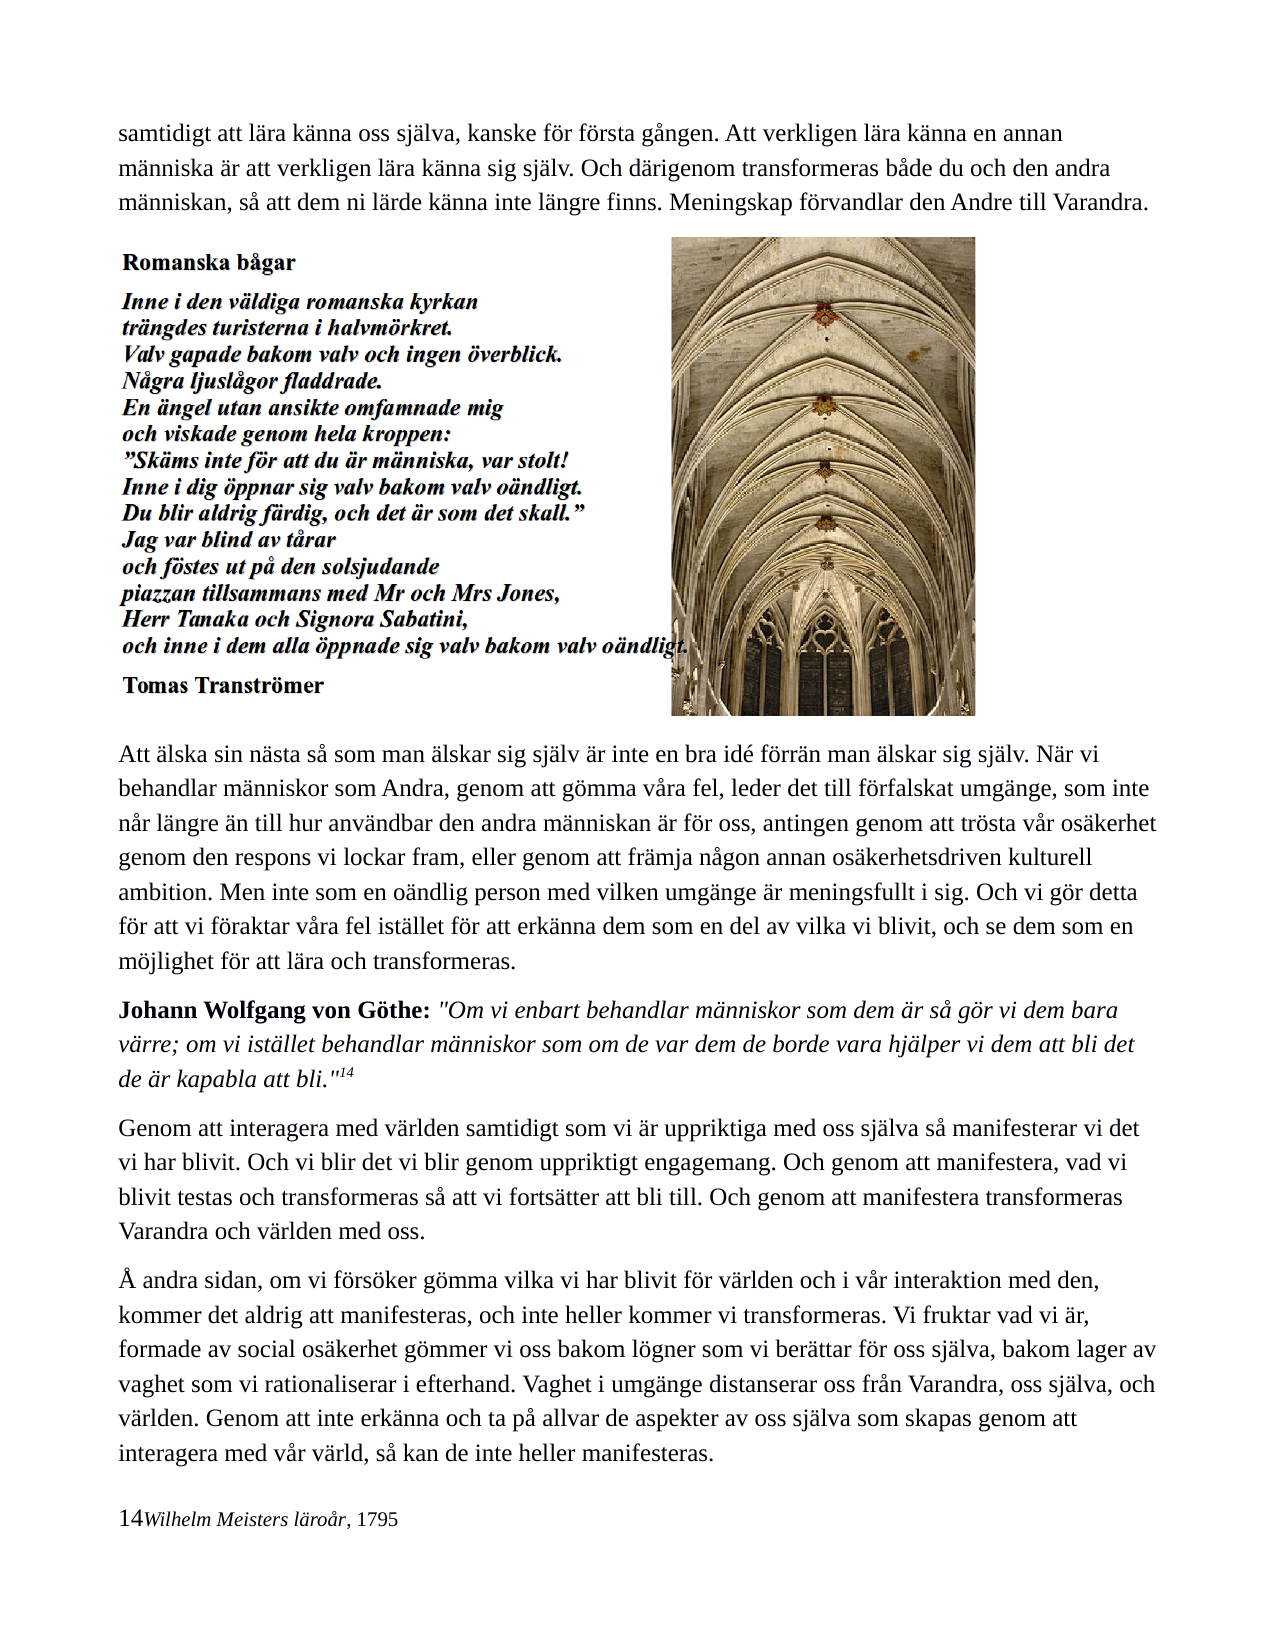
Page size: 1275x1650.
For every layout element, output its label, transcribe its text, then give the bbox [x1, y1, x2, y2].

picture [118, 236, 976, 719]
text Wilhelm Meisters läroår, 1795 [118, 1503, 1157, 1532]
text Att älska sin nästa så som man älskar sig själv är inte en bra idé förrän man älskar sig själv. När vi behandlar människor som Andra, genom att gömma våra fel, leder det till förfalskat umgänge, som inte når längre än till hur användbar den andra människan är för oss, antingen genom att trösta vår osäkerhet genom den respons vi lockar fram, eller genom att främja någon annan osäkerhetsdriven kulturell ambition. Men inte som en oändlig person med vilken umgänge är meningsfullt i sig. Och vi gör detta för att vi föraktar våra fel istället för att erkänna dem som en del av vilka vi blivit, och se dem som en möjlighet för att lära och transformeras. [118, 739, 1157, 975]
text Johann Wolfgang von Göthe: "Om vi enbart behandlar människor som dem är så gör vi dem bara värre; om vi istället behandlar människor som om de var dem de borde vara hjälper vi dem att bli det de är kapabla att bli." [118, 995, 1157, 1093]
text Genom att interagera med världen samtidigt som vi är uppriktiga med oss själva så manifesterar vi det vi har blivit. Och vi blir det vi blir genom uppriktigt engagemang. Och genom att manifestera, vad vi blivit testas och transformeras så att vi fortsätter att bli till. Och genom att manifestera transformeras Varandra och världen med oss. [118, 1113, 1157, 1245]
text samtidigt att lära känna oss själva, kanske för första gången. Att verkligen lära känna en annan människa är att verkligen lära känna sig själv. Och därigenom transformeras både du och den andra människan, så att dem ni lärde känna inte längre finns. Meningskap förvandlar den Andre till Varandra. [118, 118, 1157, 216]
text Å andra sidan, om vi försöker gömma vilka vi har blivit för världen och i vår interaktion med den, kommer det aldrig att manifesteras, och inte heller kommer vi transformeras. Vi fruktar vad vi är, formade av social osäkerhet gömmer vi oss bakom lögner som vi berättar för oss själva, bakom lager av vaghet som vi rationaliserar i efterhand. Vaghet i umgänge distanserar oss från Varandra, oss själva, och världen. Genom att inte erkänna och ta på allvar de aspekter av oss själva som skapas genom att interagera med vår värld, så kan de inte heller manifesteras. [118, 1266, 1157, 1467]
